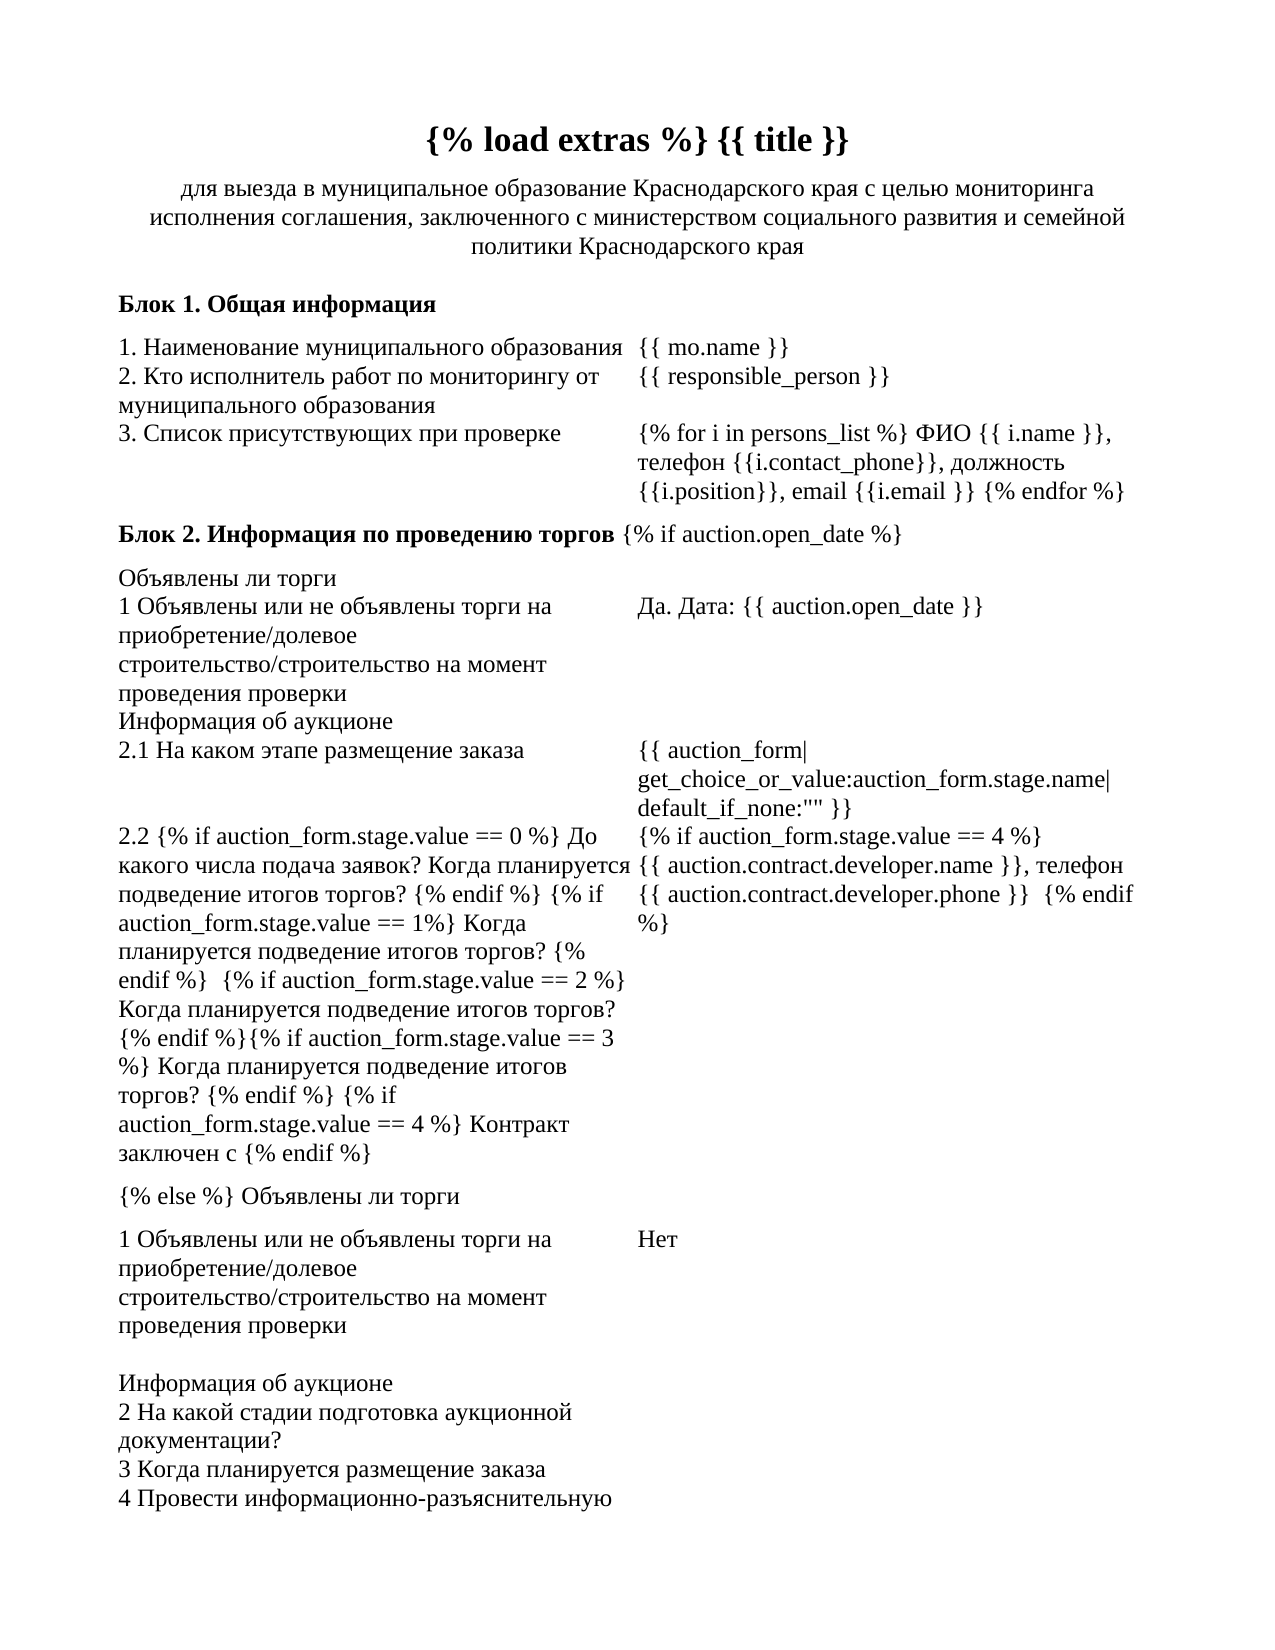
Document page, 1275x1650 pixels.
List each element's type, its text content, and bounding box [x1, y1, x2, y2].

table_cell [638, 1454, 1157, 1483]
table_header Нет [638, 1224, 1157, 1339]
table_cell 3. Список присутствующих при проверке [118, 419, 637, 505]
table_header 1. Наименование муниципального образования [118, 332, 637, 361]
table_header 1 Объявлены или не объявлены торги на приобретение/долевое строительство/строительство на момент проведения проверки [118, 1224, 637, 1339]
table_cell 2.2 {% if auction_form.stage.value == 0 %} До какого числа подача заявок? Когда планируется подведение итогов торгов? {% endif %} {% if auction_form.stage.value == 1%} Когда планируется подведение итогов торгов? {% endif %} {% if auction_form.stage.value == 2 %} Когда планируется подведение итогов торгов? {% endif %}{% if auction_form.stage.value == 3 %} Когда планируется подведение итогов торгов? {% endif %} {% if auction_form.stage.value == 4 %} Контракт заключен с {% endif %} [118, 821, 637, 1166]
text Информация об аукционе [118, 706, 1157, 735]
subtitle Блок 2. Информация по проведению торгов {% if auction.open_date %} [118, 519, 1157, 548]
table_cell 2. Кто исполнитель работ по мониторингу от муниципального образования [118, 361, 637, 418]
table_header 2.1 На каком этапе размещение заказа [118, 735, 637, 821]
table_header {{ mo.name }} [638, 332, 1157, 361]
table_cell [638, 1483, 1157, 1512]
table_header 1 Объявлены или не объявлены торги на приобретение/долевое строительство/строительство на момент проведения проверки [118, 591, 637, 706]
subtitle Блок 1. Общая информация [118, 289, 1157, 318]
table_cell {% for i in persons_list %} ФИО {{ i.name }}, телефон {{i.contact_phone}}, должность {{i.position}}, email {{i.email }} {% endfor %} [638, 419, 1157, 505]
table_header Да. Дата: {{ auction.open_date }} [638, 591, 1157, 706]
subtitle для выезда в муниципальное образование Краснодарского края с целью мониторинга исполнения соглашения, заключенного с министерством социального развития и семейной политики Краснодарского края [118, 173, 1157, 260]
table_cell 3 Когда планируется размещение заказа [118, 1454, 637, 1483]
text Информация об аукционе [118, 1368, 1157, 1397]
text Объявлены ли торги [118, 563, 1157, 591]
table_cell {% if auction_form.stage.value == 4 %} {{ auction.contract.developer.name }}, телефон {{ auction.contract.developer.phone }} {% endif %} [638, 821, 1157, 1166]
text {% load extras %} {{ title }} [118, 118, 1157, 159]
table_cell {{ responsible_person }} [638, 361, 1157, 418]
table_header 2 На какой стадии подготовка аукционной документации? [118, 1397, 637, 1454]
subtitle {% else %} Объявлены ли торги [118, 1181, 1157, 1210]
table_cell 4 Провести информационно-разъяснительную [118, 1483, 637, 1512]
table_header {{ auction_form|get_choice_or_value:auction_form.stage.name|default_if_none:"" }} [638, 735, 1157, 821]
table_header [638, 1397, 1157, 1454]
